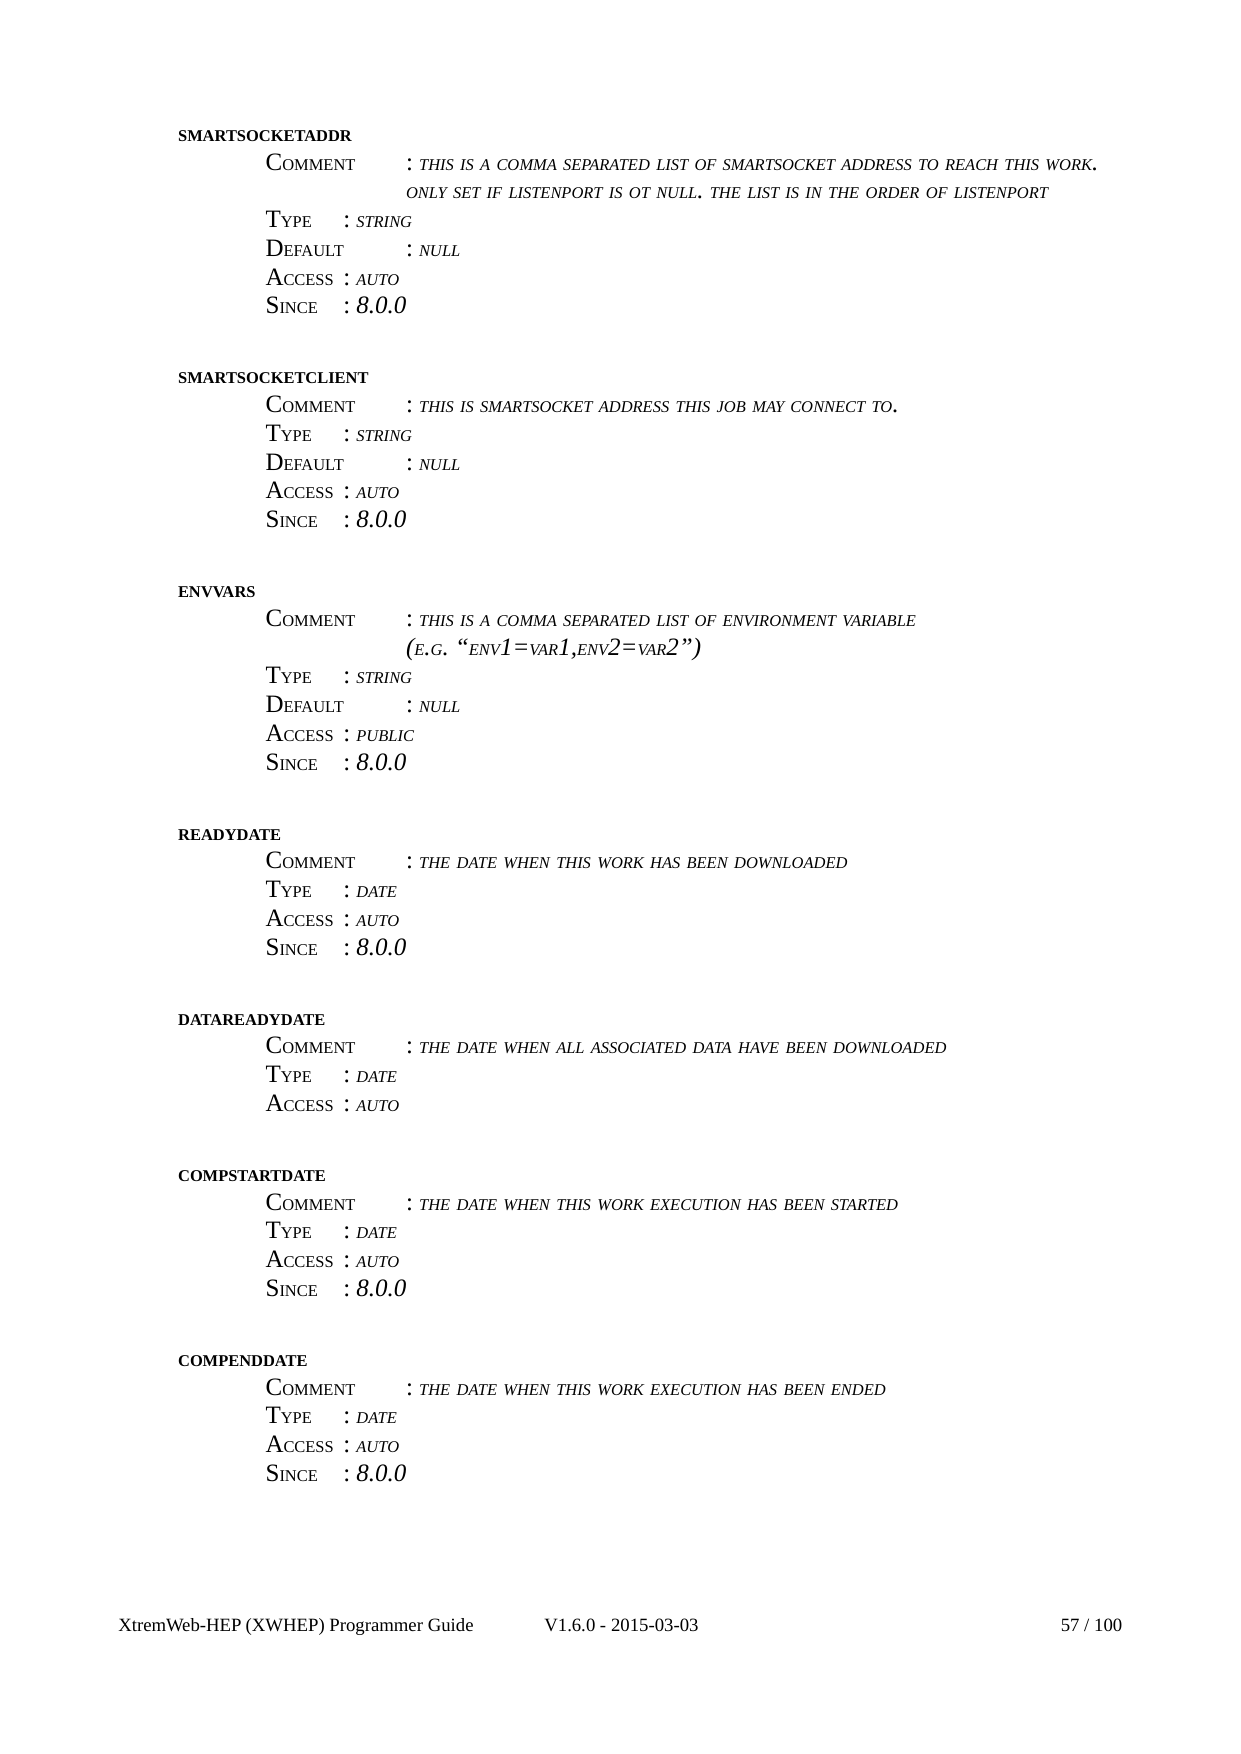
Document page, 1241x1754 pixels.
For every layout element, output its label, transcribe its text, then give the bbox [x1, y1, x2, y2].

text Comment : the date when all associated data have been downloaded [265, 1031, 1122, 1059]
text Default : null [265, 689, 1122, 718]
text Default : null [265, 447, 1122, 476]
text Access : auto [265, 1088, 1122, 1117]
text Type : string [265, 661, 1122, 689]
text Default : null [265, 233, 1122, 262]
text Access : auto [265, 262, 1122, 291]
text compstartdate [178, 1158, 1122, 1187]
text Comment : this is a comma separated list of smartsocket address to reach this work. only set if listenport is ot null. the list is in the order of listenport [265, 147, 1122, 204]
text Type : date [265, 1059, 1122, 1088]
text Comment : this is smartsocket address this job may connect to. [265, 389, 1122, 418]
text Access : auto [265, 1429, 1122, 1458]
text Comment : the date when this work has been downloaded [265, 846, 1122, 874]
text Since : 8.0.0 [265, 747, 1122, 776]
text Access : auto [265, 903, 1122, 932]
text Since : 8.0.0 [265, 504, 1122, 533]
text Since : 8.0.0 [265, 1458, 1122, 1487]
text Type : string [265, 418, 1122, 447]
text Type : string [265, 204, 1122, 233]
text Since : 8.0.0 [265, 1273, 1122, 1302]
text Type : date [265, 1401, 1122, 1429]
text Since : 8.0.0 [265, 291, 1122, 319]
text Comment : the date when this work execution has been ended [265, 1372, 1122, 1401]
text Type : date [265, 1216, 1122, 1244]
text Since : 8.0.0 [265, 932, 1122, 961]
text smartsocketaddr [178, 118, 1122, 147]
text Comment : the date when this work execution has been started [265, 1187, 1122, 1216]
text Access : public [265, 718, 1122, 747]
text Access : auto [265, 476, 1122, 504]
text Comment : this is a comma separated list of environment variable (e.g. “env1=var1,env2=var2”) [265, 603, 1122, 661]
text compenddate [178, 1343, 1122, 1372]
text Type : date [265, 874, 1122, 903]
text Access : auto [265, 1244, 1122, 1273]
text datareadydate [178, 1002, 1122, 1031]
text smartsocketclient [178, 361, 1122, 389]
text envvars [178, 574, 1122, 603]
text readydate [178, 817, 1122, 846]
